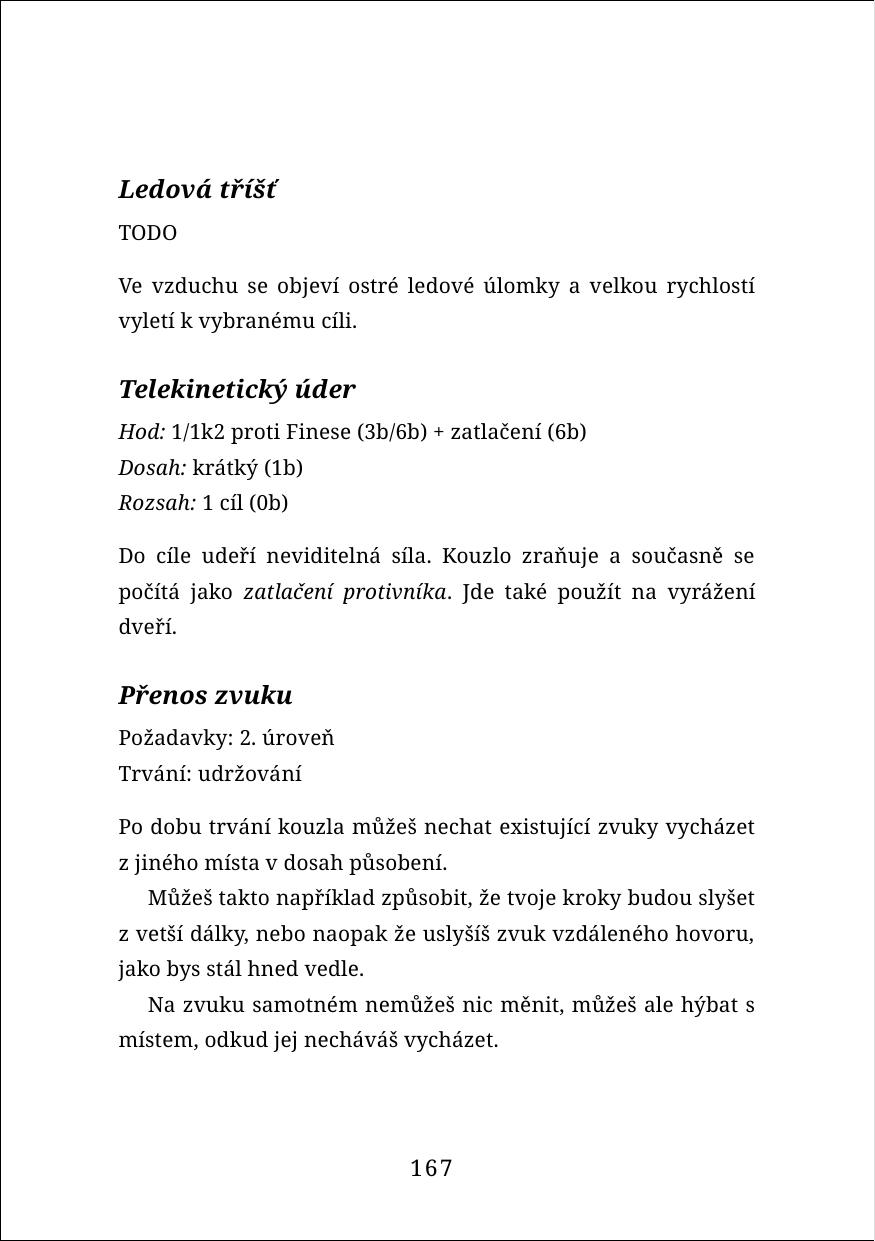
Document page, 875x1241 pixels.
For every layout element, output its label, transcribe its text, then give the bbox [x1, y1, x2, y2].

text Ve vzduchu se objeví ostré ledové úlomky a velkou rychlostí vyletí k vybranému cíli. [118, 271, 756, 335]
text Do cíle udeří neviditelná síla. Kouzlo zraňuje a současně se počítá jako zatlačení protivníka. Jde také použít na vyrážení dveří. [118, 541, 756, 641]
subtitle Ledová tříšť [118, 172, 756, 206]
subtitle Přenos zvuku [118, 677, 756, 712]
text Hod: 1/1k2 proti Finese (3b/6b) + zatlačení (6b) Dosah: krátký (1b) Rozsah: 1 cíl (0b) [118, 417, 756, 517]
text TODO [118, 218, 756, 246]
text Po dobu trvání kouzla můžeš nechat existující zvuky vycházet z jiného místa v dosah působení. Můžeš takto například způsobit, že tvoje kroky budou slyšet z vetší dálky, nebo naopak že uslyšíš zvuk vzdáleného hovoru, jako bys stál hned vedle. Na zvuku samotném nemůžeš nic měnit, můžeš ale hýbat s místem, odkud jej necháváš vycházet. [118, 812, 756, 1054]
text Požadavky: 2. úroveň Trvání: udržování [118, 723, 756, 787]
subtitle Telekinetický úder [118, 371, 756, 405]
